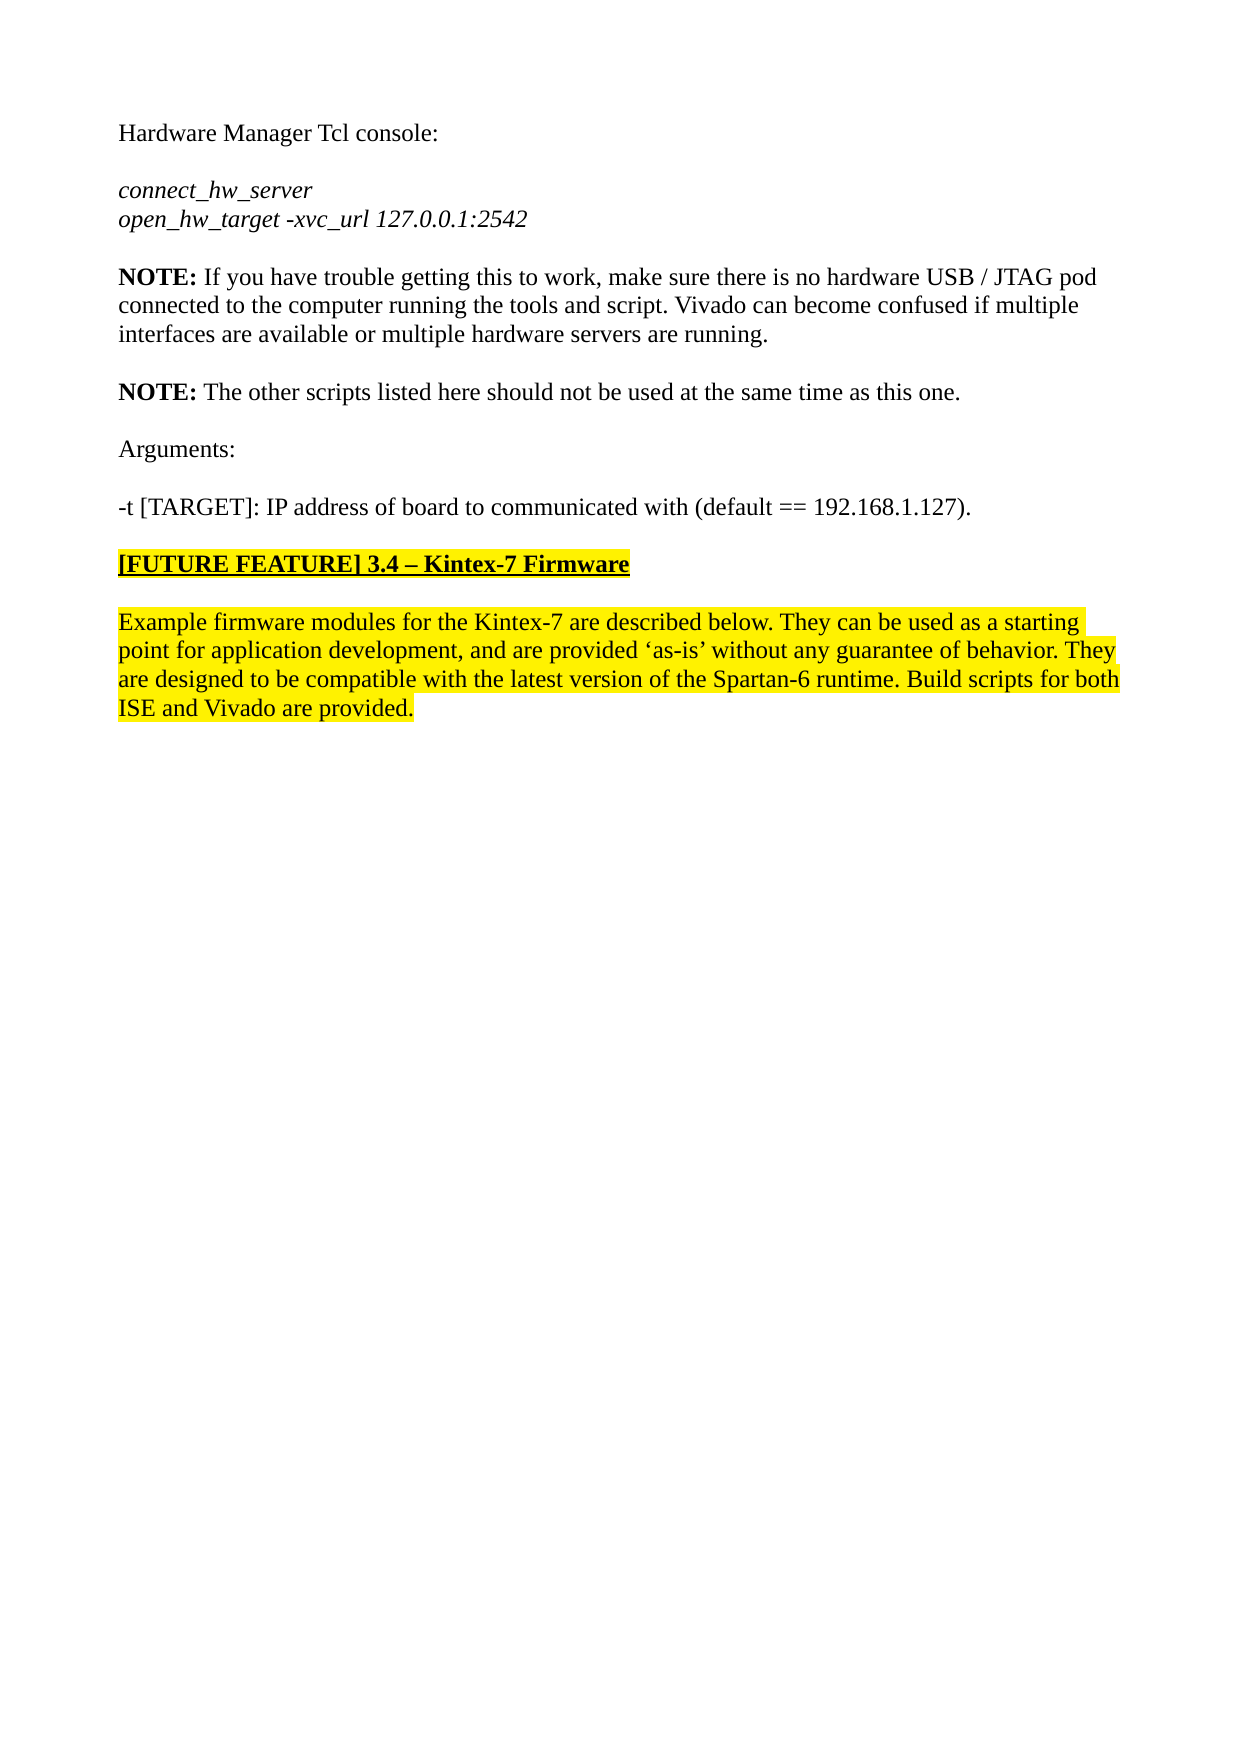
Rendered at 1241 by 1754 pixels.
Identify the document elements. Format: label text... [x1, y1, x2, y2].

text Hardware Manager Tcl console: [118, 118, 1122, 147]
text NOTE: If you have trouble getting this to work, make sure there is no hardware USB / JTAG pod connected to the computer running the tools and script. Vivado can become confused if multiple interfaces are available or multiple hardware servers are running. [118, 262, 1122, 348]
text Arguments: [118, 434, 1122, 463]
text [FUTURE FEATURE] 3.4 – Kintex-7 Firmware [118, 549, 1122, 578]
text NOTE: The other scripts listed here should not be used at the same time as this one. [118, 377, 1122, 406]
text -t [TARGET]: IP address of board to communicated with (default == 192.168.1.127). [118, 492, 1122, 521]
text connect_hw_server [118, 176, 1122, 204]
text Example firmware modules for the Kintex-7 are described below. They can be used as a starting point for application development, and are provided ‘as-is’ without any guarantee of behavior. They are designed to be compatible with the latest version of the Spartan-6 runtime. Build scripts for both ISE and Vivado are provided. [118, 607, 1122, 722]
text open_hw_target -xvc_url 127.0.0.1:2542 [118, 204, 1122, 233]
